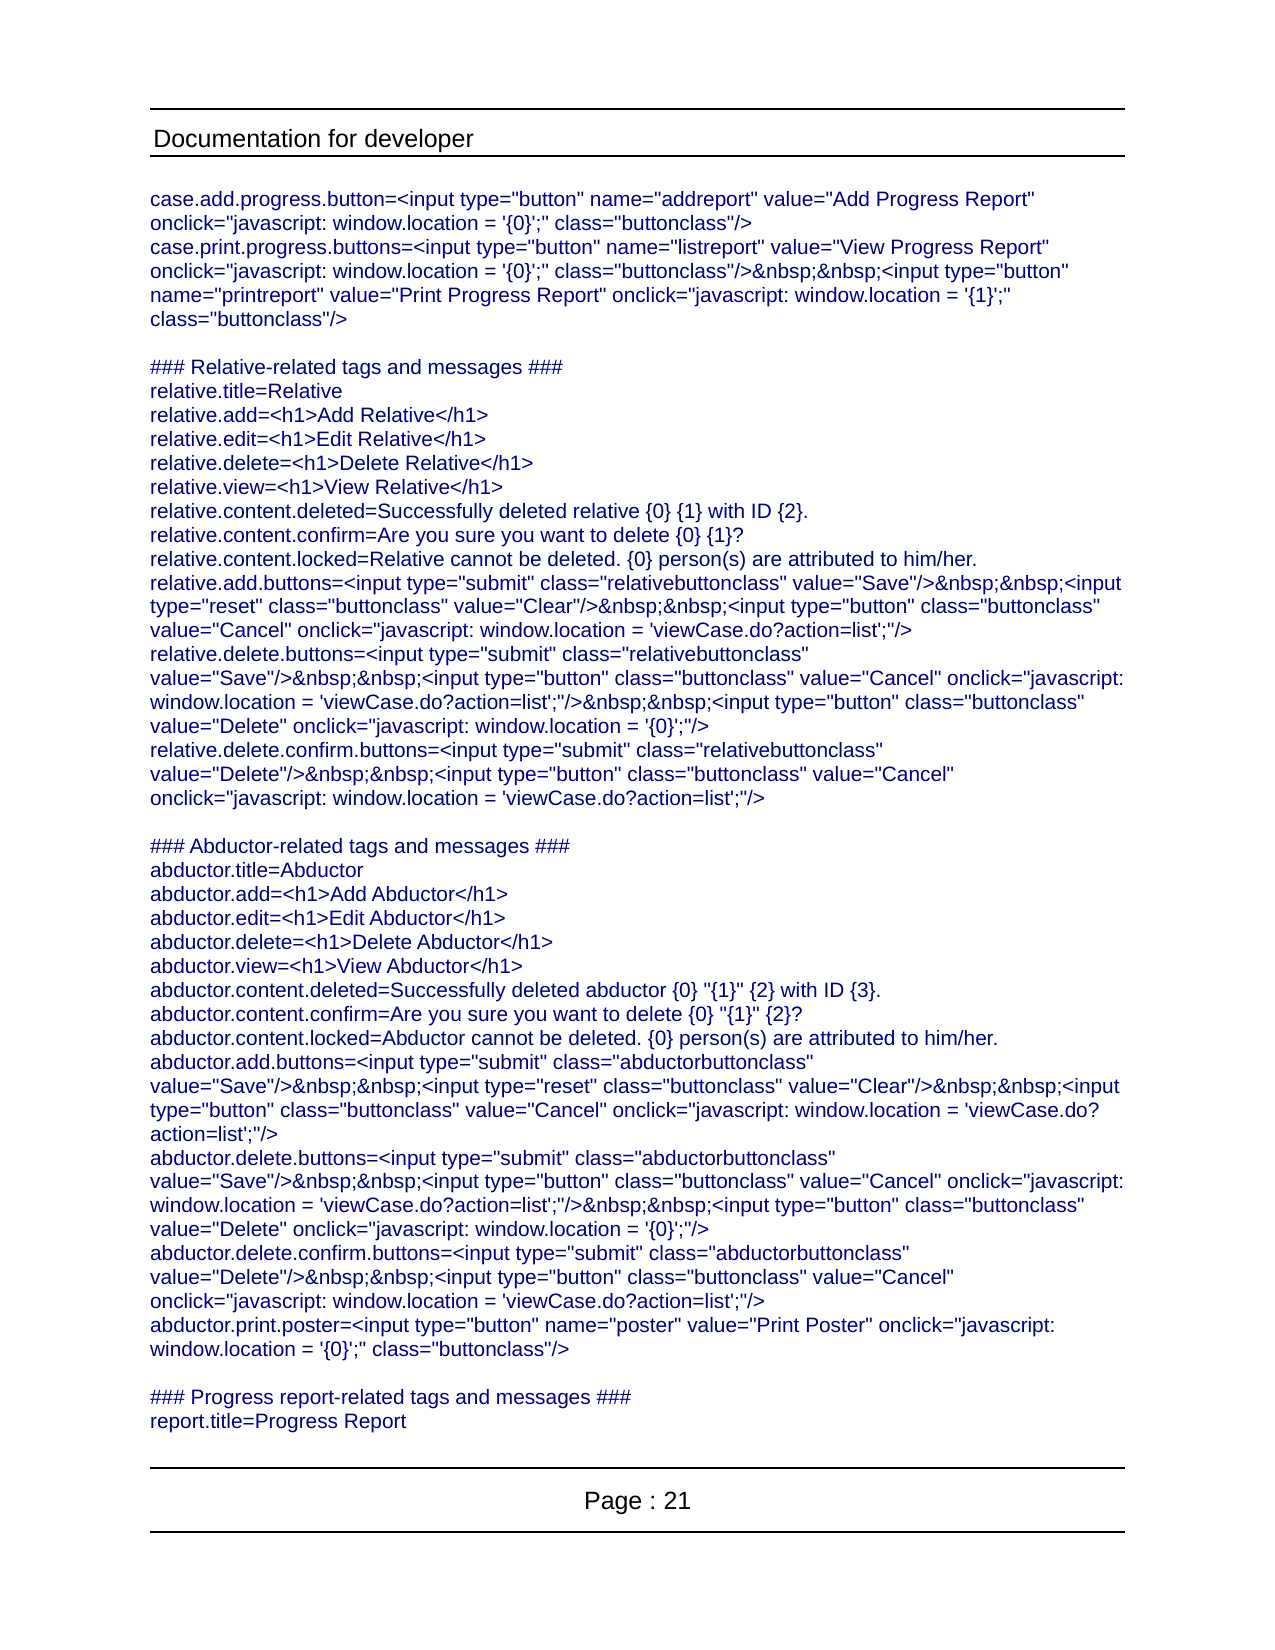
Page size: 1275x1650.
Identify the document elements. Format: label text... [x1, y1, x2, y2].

text relative.delete.confirm.buttons=<input type="submit" class="relativebuttonclass" value="Delete"/>&nbsp;&nbsp;<input type="button" class="buttonclass" value="Cancel" onclick="javascript: window.location = 'viewCase.do?action=list';"/> [150, 738, 1125, 810]
text relative.title=Relative [150, 379, 1125, 403]
text relative.delete=<h1>Delete Relative</h1> [150, 451, 1125, 474]
text case.print.progress.buttons=<input type="button" name="listreport" value="View Progress Report" onclick="javascript: window.location = '{0}';" class="buttonclass"/>&nbsp;&nbsp;<input type="button" name="printreport" value="Print Progress Report" onclick="javascript: window.location = '{1}';" class="buttonclass"/> [150, 235, 1125, 331]
text abductor.title=Abductor [150, 858, 1125, 882]
text ### Relative-related tags and messages ### [150, 355, 1125, 379]
text abductor.add.buttons=<input type="submit" class="abductorbuttonclass" value="Save"/>&nbsp;&nbsp;<input type="reset" class="buttonclass" value="Clear"/>&nbsp;&nbsp;<input type="button" class="buttonclass" value="Cancel" onclick="javascript: window.location = 'viewCase.do?action=list';"/> [150, 1049, 1125, 1145]
text ### Abductor-related tags and messages ### [150, 834, 1125, 858]
text abductor.delete=<h1>Delete Abductor</h1> [150, 930, 1125, 954]
text case.add.progress.button=<input type="button" name="addreport" value="Add Progress Report" onclick="javascript: window.location = '{0}';" class="buttonclass"/> [150, 187, 1125, 235]
text relative.edit=<h1>Edit Relative</h1> [150, 427, 1125, 451]
text relative.content.locked=Relative cannot be deleted. {0} person(s) are attributed to him/her. [150, 546, 1125, 570]
text relative.delete.buttons=<input type="submit" class="relativebuttonclass" value="Save"/>&nbsp;&nbsp;<input type="button" class="buttonclass" value="Cancel" onclick="javascript: window.location = 'viewCase.do?action=list';"/>&nbsp;&nbsp;<input type="button" class="buttonclass" value="Delete" onclick="javascript: window.location = '{0}';"/> [150, 642, 1125, 738]
text report.title=Progress Report [150, 1409, 1125, 1433]
text ### Progress report-related tags and messages ### [150, 1385, 1125, 1409]
text abductor.delete.buttons=<input type="submit" class="abductorbuttonclass" value="Save"/>&nbsp;&nbsp;<input type="button" class="buttonclass" value="Cancel" onclick="javascript: window.location = 'viewCase.do?action=list';"/>&nbsp;&nbsp;<input type="button" class="buttonclass" value="Delete" onclick="javascript: window.location = '{0}';"/> [150, 1145, 1125, 1241]
text relative.content.confirm=Are you sure you want to delete {0} {1}? [150, 522, 1125, 546]
text abductor.add=<h1>Add Abductor</h1> [150, 882, 1125, 906]
text abductor.edit=<h1>Edit Abductor</h1> [150, 906, 1125, 930]
text abductor.view=<h1>View Abductor</h1> [150, 954, 1125, 978]
text relative.content.deleted=Successfully deleted relative {0} {1} with ID {2}. [150, 498, 1125, 522]
text relative.add=<h1>Add Relative</h1> [150, 403, 1125, 427]
text abductor.content.confirm=Are you sure you want to delete {0} "{1}" {2}? [150, 1002, 1125, 1026]
text abductor.delete.confirm.buttons=<input type="submit" class="abductorbuttonclass" value="Delete"/>&nbsp;&nbsp;<input type="button" class="buttonclass" value="Cancel" onclick="javascript: window.location = 'viewCase.do?action=list';"/> [150, 1241, 1125, 1313]
text relative.view=<h1>View Relative</h1> [150, 474, 1125, 498]
text relative.add.buttons=<input type="submit" class="relativebuttonclass" value="Save"/>&nbsp;&nbsp;<input type="reset" class="buttonclass" value="Clear"/>&nbsp;&nbsp;<input type="button" class="buttonclass" value="Cancel" onclick="javascript: window.location = 'viewCase.do?action=list';"/> [150, 570, 1125, 642]
text abductor.content.locked=Abductor cannot be deleted. {0} person(s) are attributed to him/her. [150, 1026, 1125, 1049]
text abductor.content.deleted=Successfully deleted abductor {0} "{1}" {2} with ID {3}. [150, 978, 1125, 1002]
text abductor.print.poster=<input type="button" name="poster" value="Print Poster" onclick="javascript: window.location = '{0}';" class="buttonclass"/> [150, 1313, 1125, 1361]
